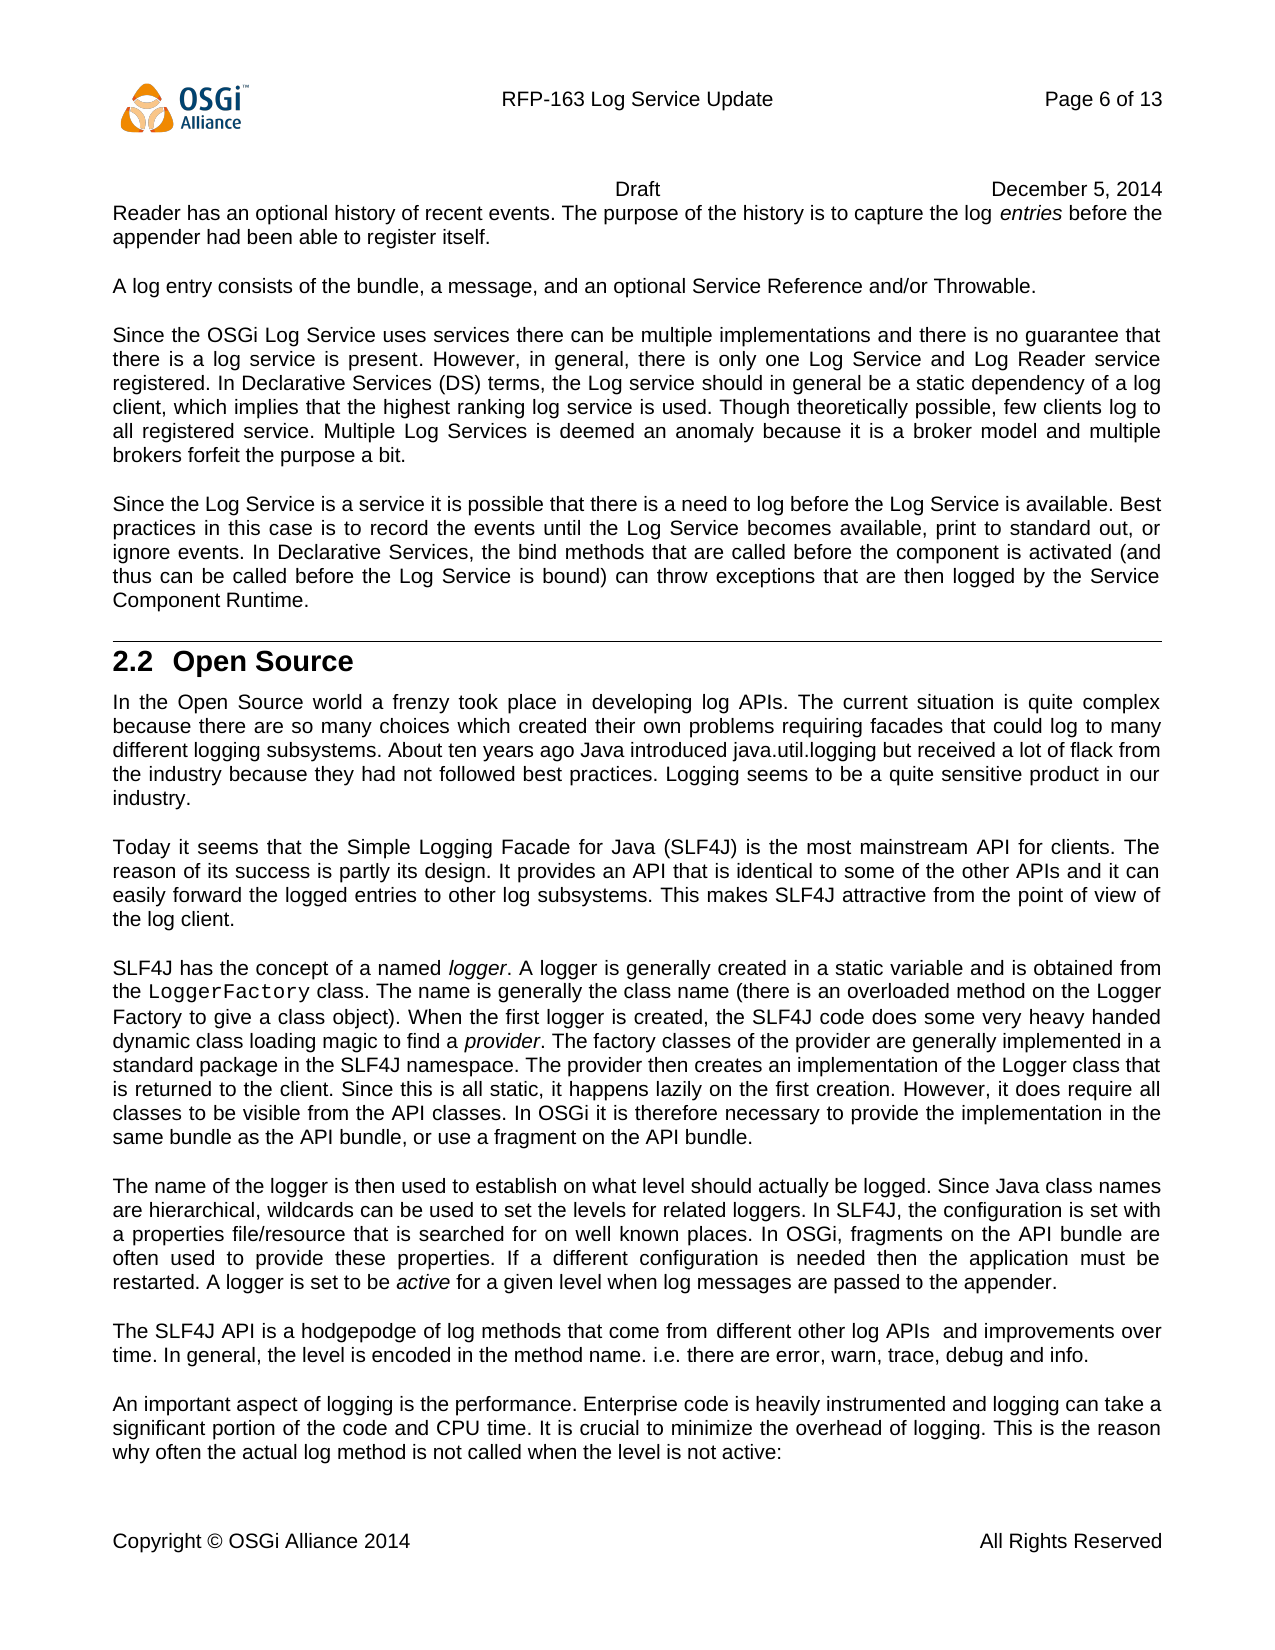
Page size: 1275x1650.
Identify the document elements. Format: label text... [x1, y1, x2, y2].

text In the Open Source world a frenzy took place in developing log APIs. The current situation is quite complex because there are so many choices which created their own problems requiring facades that could log to many different logging subsystems. About ten years ago Java introduced java.util.logging but received a lot of flack from the industry because they had not followed best practices. Logging seems to be a quite sensitive product in our industry. [112, 690, 1162, 809]
text Since the OSGi Log Service uses services there can be multiple implementations and there is no guarantee that there is a log service is present. However, in general, there is only one Log Service and Log Reader service registered. In Declarative Services (DS) terms, the Log service should in general be a static dependency of a log client, which implies that the highest ranking log service is used. Though theoretically possible, few clients log to all registered service. Multiple Log Services is deemed an anomaly because it is a broker model and multiple brokers forfeit the purpose a bit. [112, 323, 1162, 467]
text SLF4J has the concept of a named logger. A logger is generally created in a static variable and is obtained from the LoggerFactory class. The name is generally the class name (there is an overloaded method on the Logger Factory to give a class object). When the first logger is created, the SLF4J code does some very heavy handed dynamic class loading magic to find a provider. The factory classes of the provider are generally implemented in a standard package in the SLF4J namespace. The provider then creates an implementation of the Logger class that is returned to the client. Since this is all static, it happens lazily on the first creation. However, it does require all classes to be visible from the API classes. In OSGi it is therefore necessary to provide the implementation in the same bundle as the API bundle, or use a fragment on the API bundle. [112, 955, 1162, 1149]
text Today it seems that the Simple Logging Facade for Java (SLF4J) is the most mainstream API for clients. The reason of its success is partly its design. It provides an API that is identical to some of the other APIs and it can easily forward the logged entries to other log subsystems. This makes SLF4J attractive from the point of view of the log client. [112, 834, 1162, 930]
text An important aspect of logging is the performance. Enterprise code is heavily instrumented and logging can take a significant portion of the code and CPU time. It is crucial to minimize the overhead of logging. This is the reason why often the actual log method is not called when the level is not active: [112, 1392, 1162, 1463]
text Reader has an optional history of recent events. The purpose of the history is to capture the log entries before the appender had been able to register itself. [112, 201, 1162, 249]
subtitle Open Source [112, 642, 1162, 677]
picture [113, 76, 257, 140]
text The SLF4J API is a hodgepodge of log methods that come from different other log APIs and improvements over time. In general, the level is encoded in the method name. i.e. there are error, warn, trace, debug and info. [112, 1319, 1162, 1367]
text Since the Log Service is a service it is possible that there is a need to log before the Log Service is available. Best practices in this case is to record the events until the Log Service becomes available, print to standard out, or ignore events. In Declarative Services, the bind methods that are called before the component is activated (and thus can be called before the Log Service is bound) can throw exceptions that are then logged by the Service Component Runtime. [112, 492, 1162, 611]
text The name of the logger is then used to establish on what level should actually be logged. Since Java class names are hierarchical, wildcards can be used to set the levels for related loggers. In SLF4J, the configuration is set with a properties file/resource that is searched for on well known places. In OSGi, fragments on the API bundle are often used to provide these properties. If a different configuration is needed then the application must be restarted. A logger is set to be active for a given level when log messages are passed to the appender. [112, 1174, 1162, 1294]
text A log entry consists of the bundle, a message, and an optional Service Reference and/or Throwable. [112, 274, 1162, 298]
